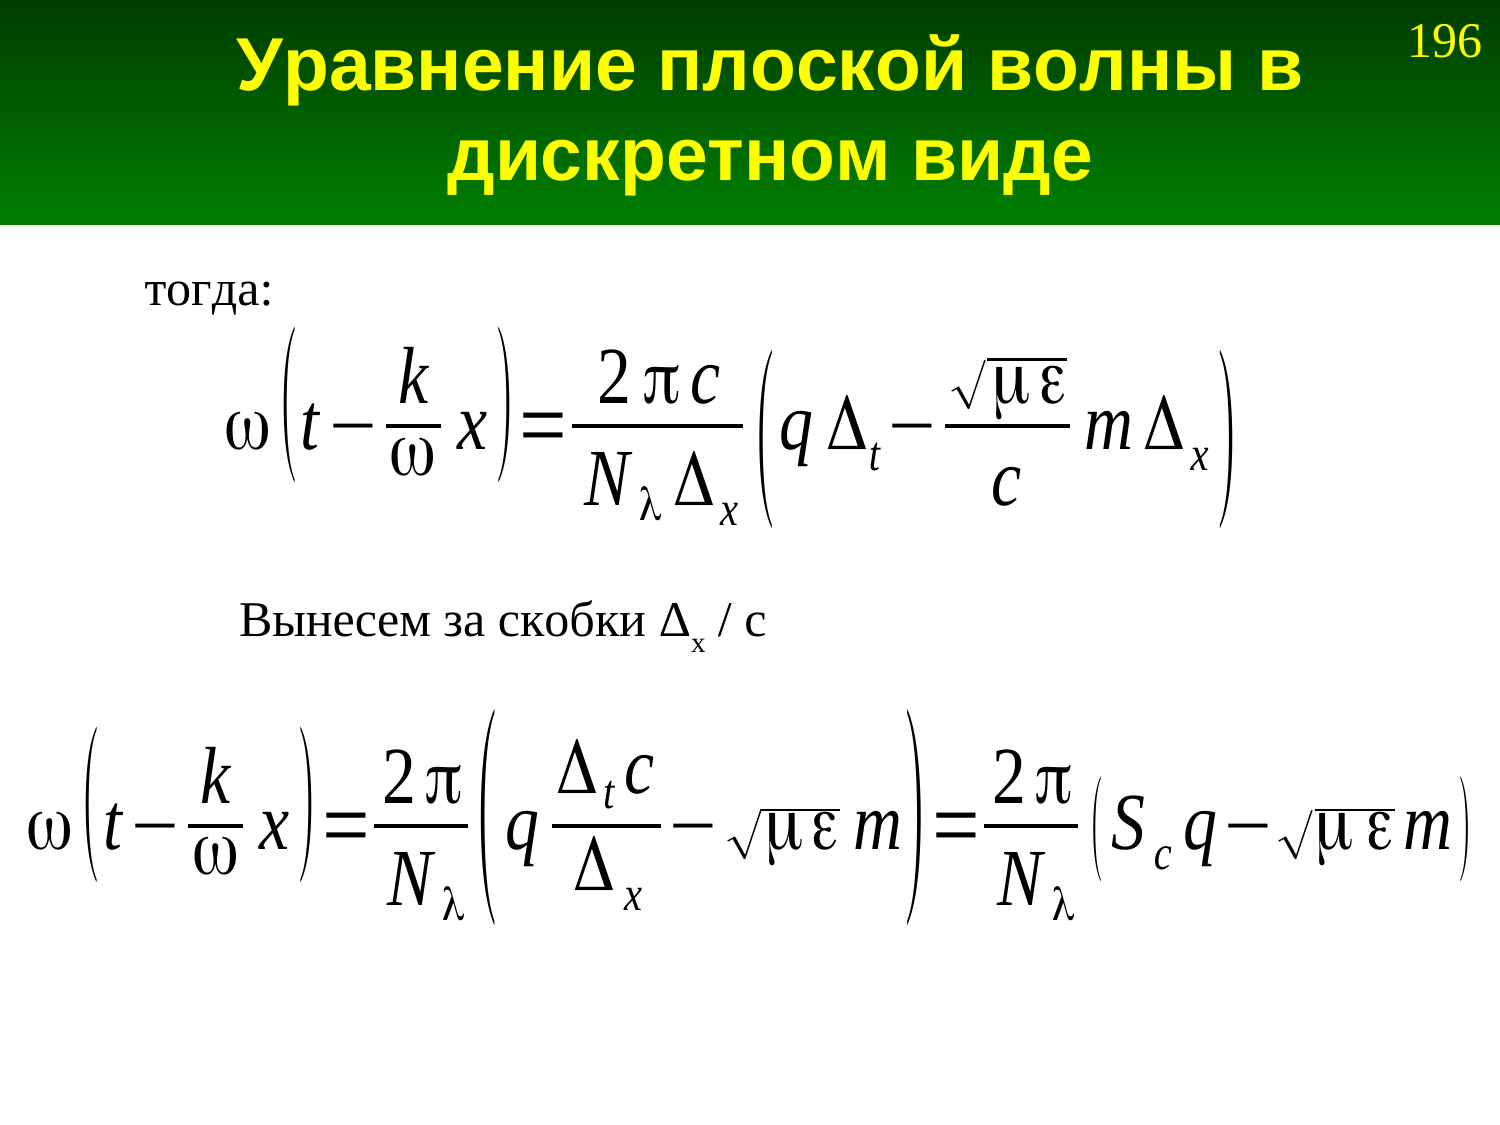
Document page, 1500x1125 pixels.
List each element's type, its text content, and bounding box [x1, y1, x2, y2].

text_box Вынесем за скобки Δx / c [224, 578, 781, 666]
chart [207, 322, 1252, 537]
text_box тогда: [129, 248, 286, 323]
chart [9, 707, 1489, 933]
title Уравнение плоской волны в дискретном виде [100, 7, 1441, 204]
